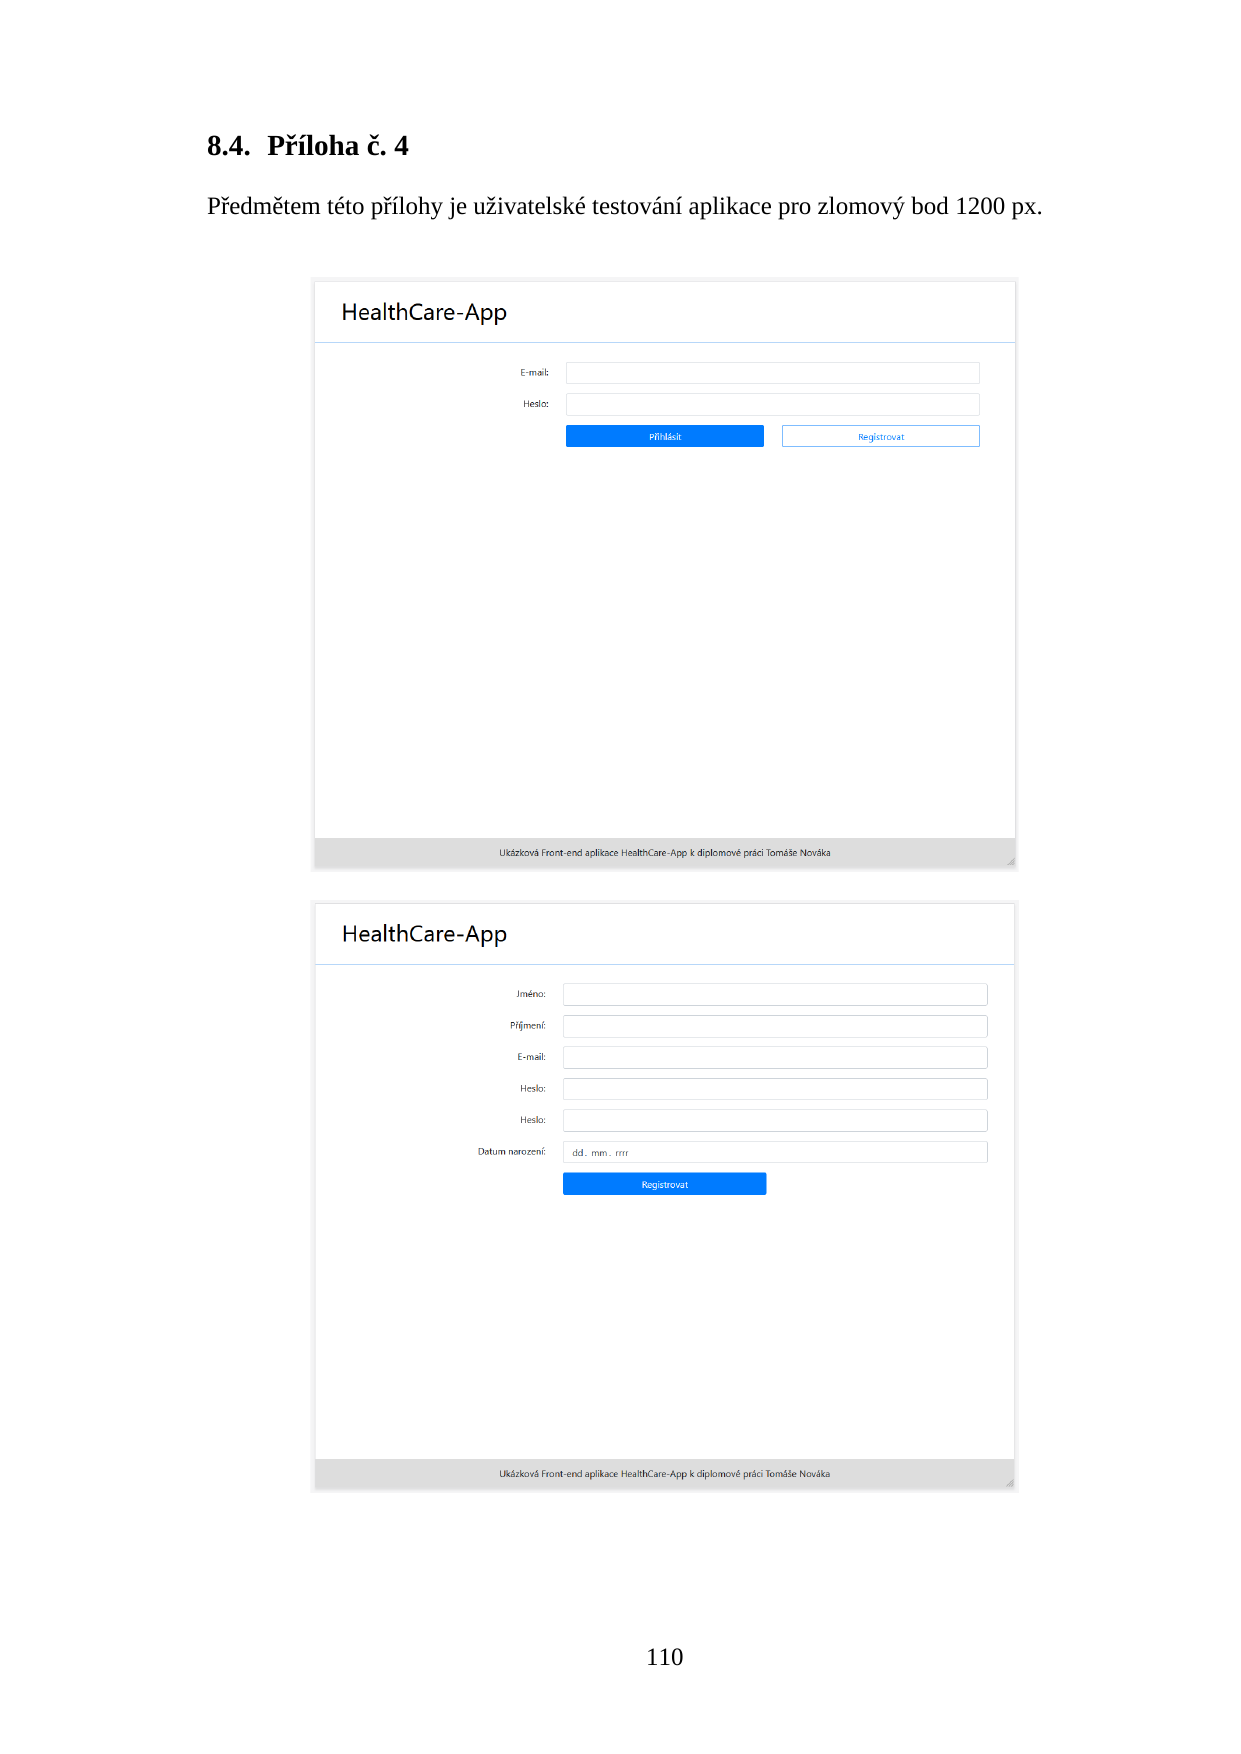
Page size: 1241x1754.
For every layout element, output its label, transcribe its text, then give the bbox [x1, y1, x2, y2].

subtitle Příloha č. 4 [207, 128, 1122, 162]
table_cell [207, 900, 1122, 1521]
table_header [207, 278, 1122, 900]
picture [310, 277, 1019, 872]
picture [310, 900, 1019, 1493]
text Předmětem této přílohy je uživatelské testování aplikace pro zlomový bod 1200 px. [207, 191, 1122, 220]
